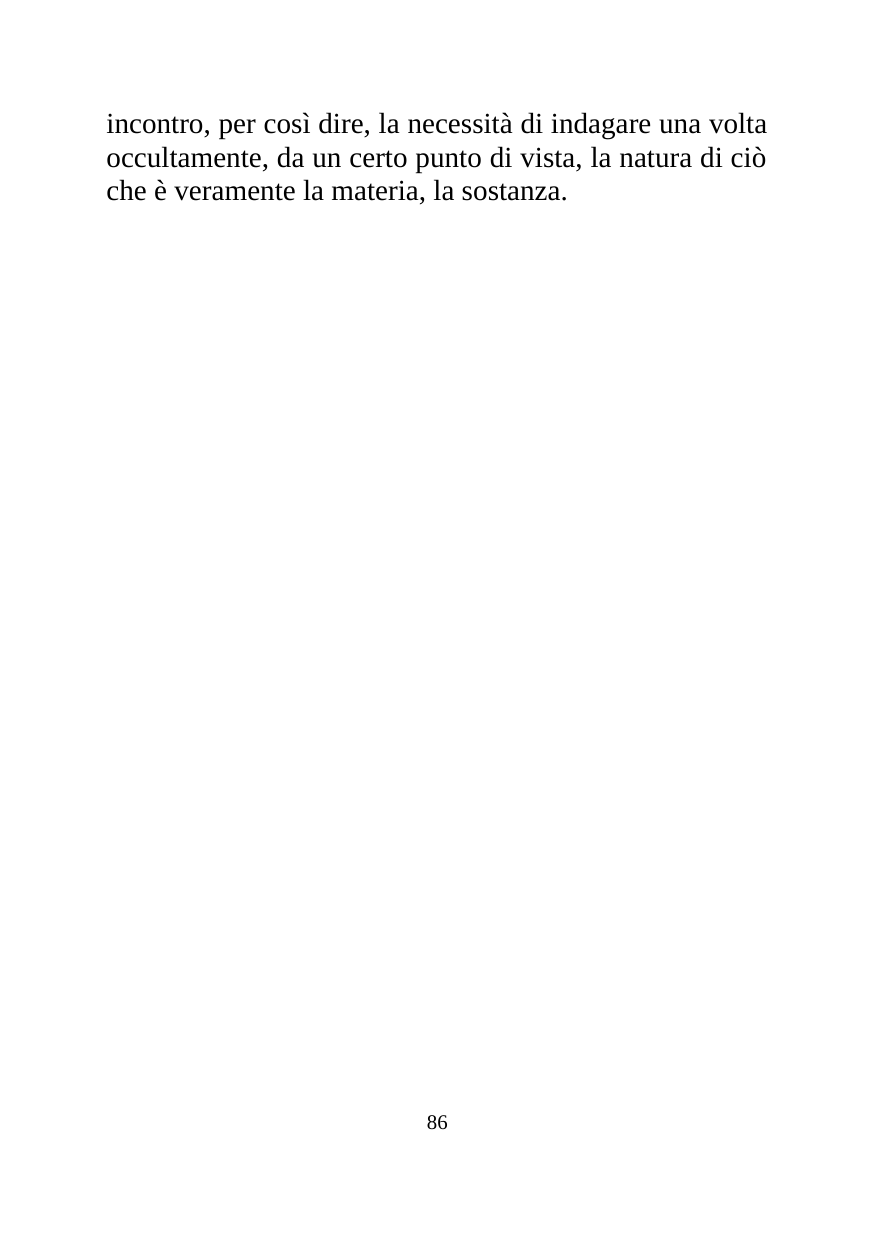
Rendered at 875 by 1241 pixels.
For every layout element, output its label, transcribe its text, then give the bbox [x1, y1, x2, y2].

text incontro, per così dire, la necessità di indagare una volta occultamente, da un certo punto di vista, la natura di ciò che è veramente la materia, la sostanza. [106, 106, 768, 207]
